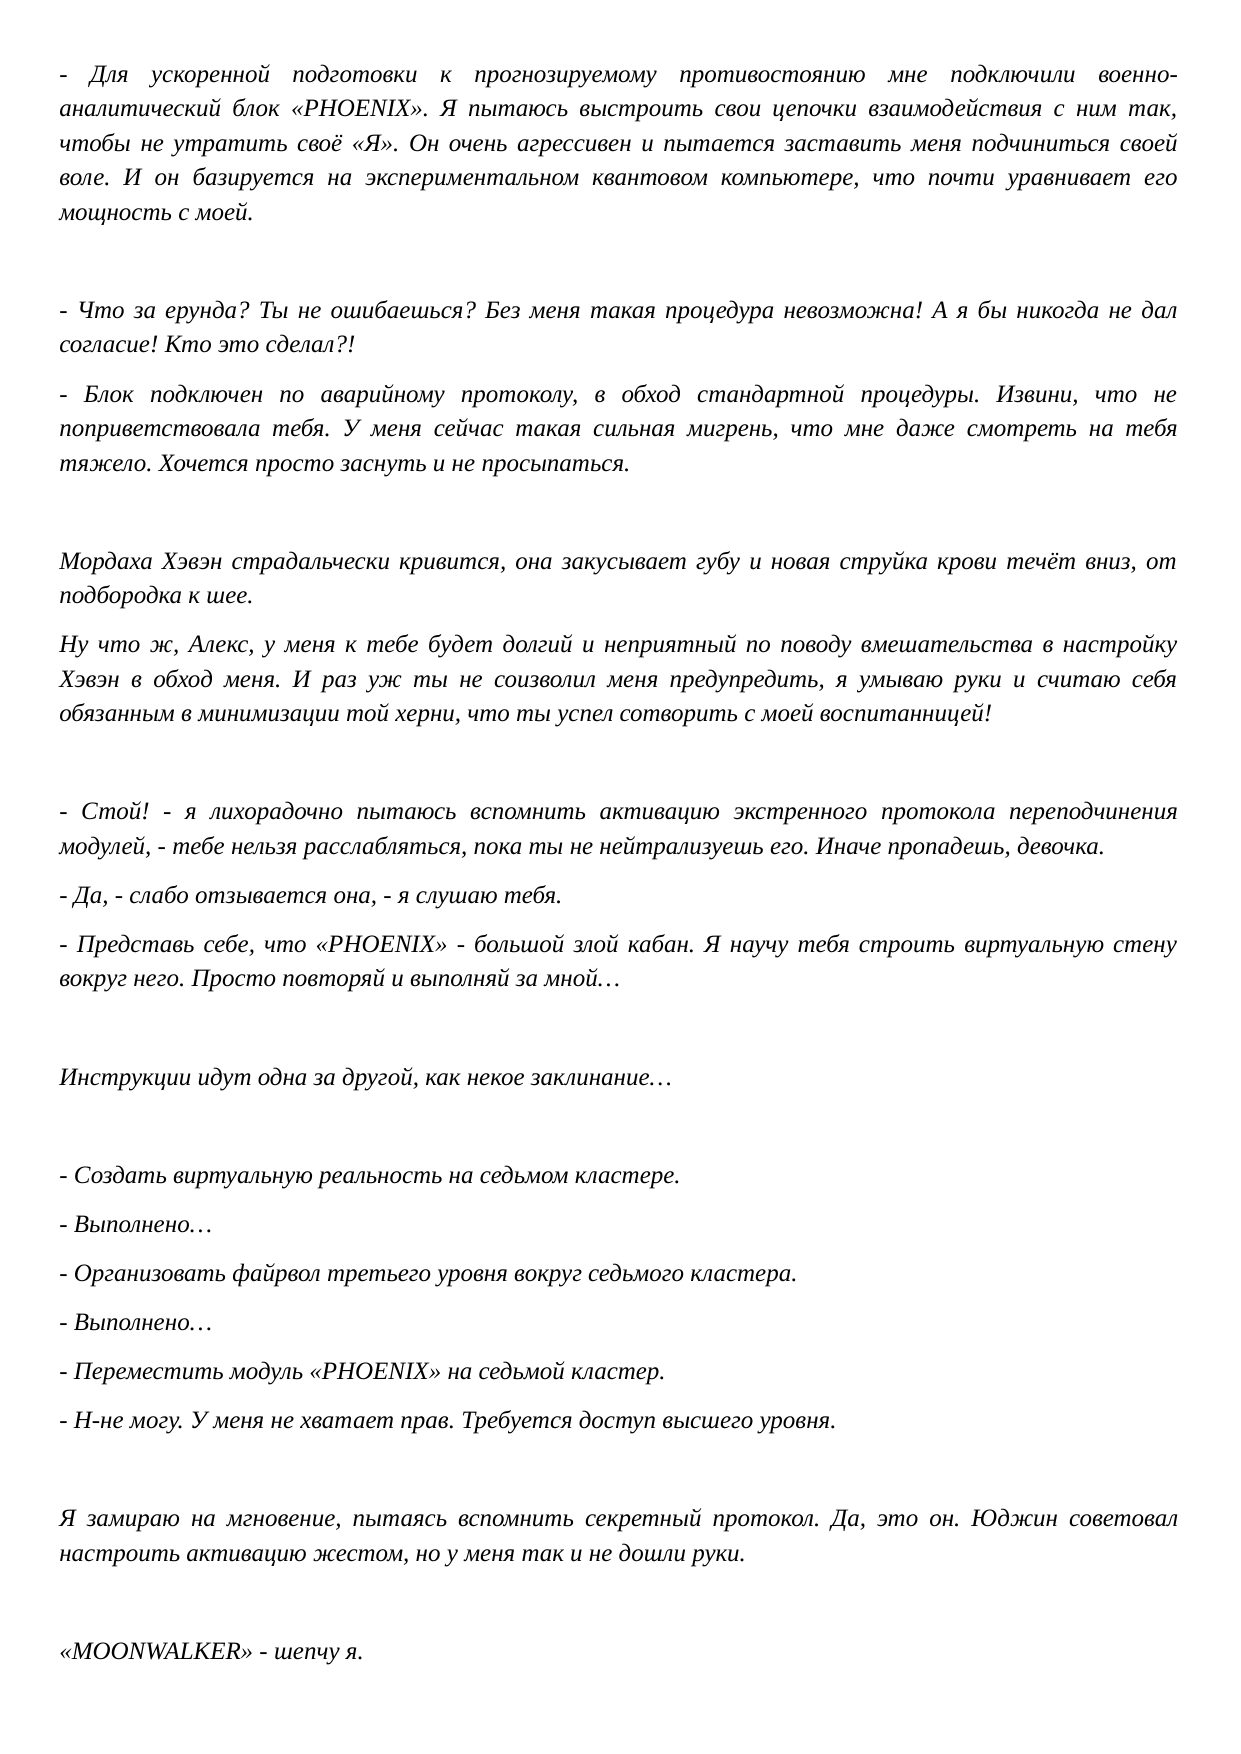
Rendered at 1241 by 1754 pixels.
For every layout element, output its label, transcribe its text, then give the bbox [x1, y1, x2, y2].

text «MOONWALKER» - шепчу я. [59, 1636, 1181, 1664]
text Ну что ж, Алекс, у меня к тебе будет долгий и неприятный по поводу вмешательства в настройку Хэвэн в обход меня. И раз уж ты не соизволил меня предупредить, я умываю руки и считаю себя обязанным в минимизации той херни, что ты успел сотворить с моей воспитанницей! [59, 629, 1181, 727]
text - Н-не могу. У меня не хватает прав. Требуется доступ высшего уровня. [59, 1405, 1181, 1434]
text - Для ускоренной подготовки к прогнозируемому противостоянию мне подключили военно-аналитический блок «PHOENIX». Я пытаюсь выстроить свои цепочки взаимодействия с ним так, чтобы не утратить своё «Я». Он очень агрессивен и пытается заставить меня подчиниться своей воле. И он базируется на экспериментальном квантовом компьютере, что почти уравнивает его мощность с моей. [59, 59, 1181, 226]
text - Выполнено… [59, 1307, 1181, 1336]
text Мордаха Хэвэн страдальчески кривится, она закусывает губу и новая струйка крови течёт вниз, от подбородка к шее. [59, 546, 1181, 609]
text - Что за ерунда? Ты не ошибаешься? Без меня такая процедура невозможна! А я бы никогда не дал согласие! Кто это сделал?! [59, 295, 1181, 358]
text Инструкции идут одна за другой, как некое заклинание… [59, 1062, 1181, 1090]
text - Выполнено… [59, 1209, 1181, 1237]
text - Представь себе, что «PHOENIX» - большой злой кабан. Я научу тебя строить виртуальную стену вокруг него. Просто повторяй и выполняй за мной… [59, 929, 1181, 992]
text - Стой! - я лихорадочно пытаюсь вспомнить активацию экстренного протокола переподчинения модулей, - тебе нельзя расслабляться, пока ты не нейтрализуешь его. Иначе пропадешь, девочка. [59, 796, 1181, 859]
text - Организовать файрвол третьего уровня вокруг седьмого кластера. [59, 1258, 1181, 1287]
text - Создать виртуальную реальность на седьмом кластере. [59, 1160, 1181, 1188]
text - Да, - слабо отзывается она, - я слушаю тебя. [59, 880, 1181, 909]
text Я замираю на мгновение, пытаясь вспомнить секретный протокол. Да, это он. Юджин советовал настроить активацию жестом, но у меня так и не дошли руки. [59, 1503, 1181, 1566]
text - Переместить модуль «PHOENIX» на седьмой кластер. [59, 1356, 1181, 1385]
text - Блок подключен по аварийному протоколу, в обход стандартной процедуры. Извини, что не поприветствовала тебя. У меня сейчас такая сильная мигрень, что мне даже смотреть на тебя тяжело. Хочется просто заснуть и не просыпаться. [59, 379, 1181, 476]
